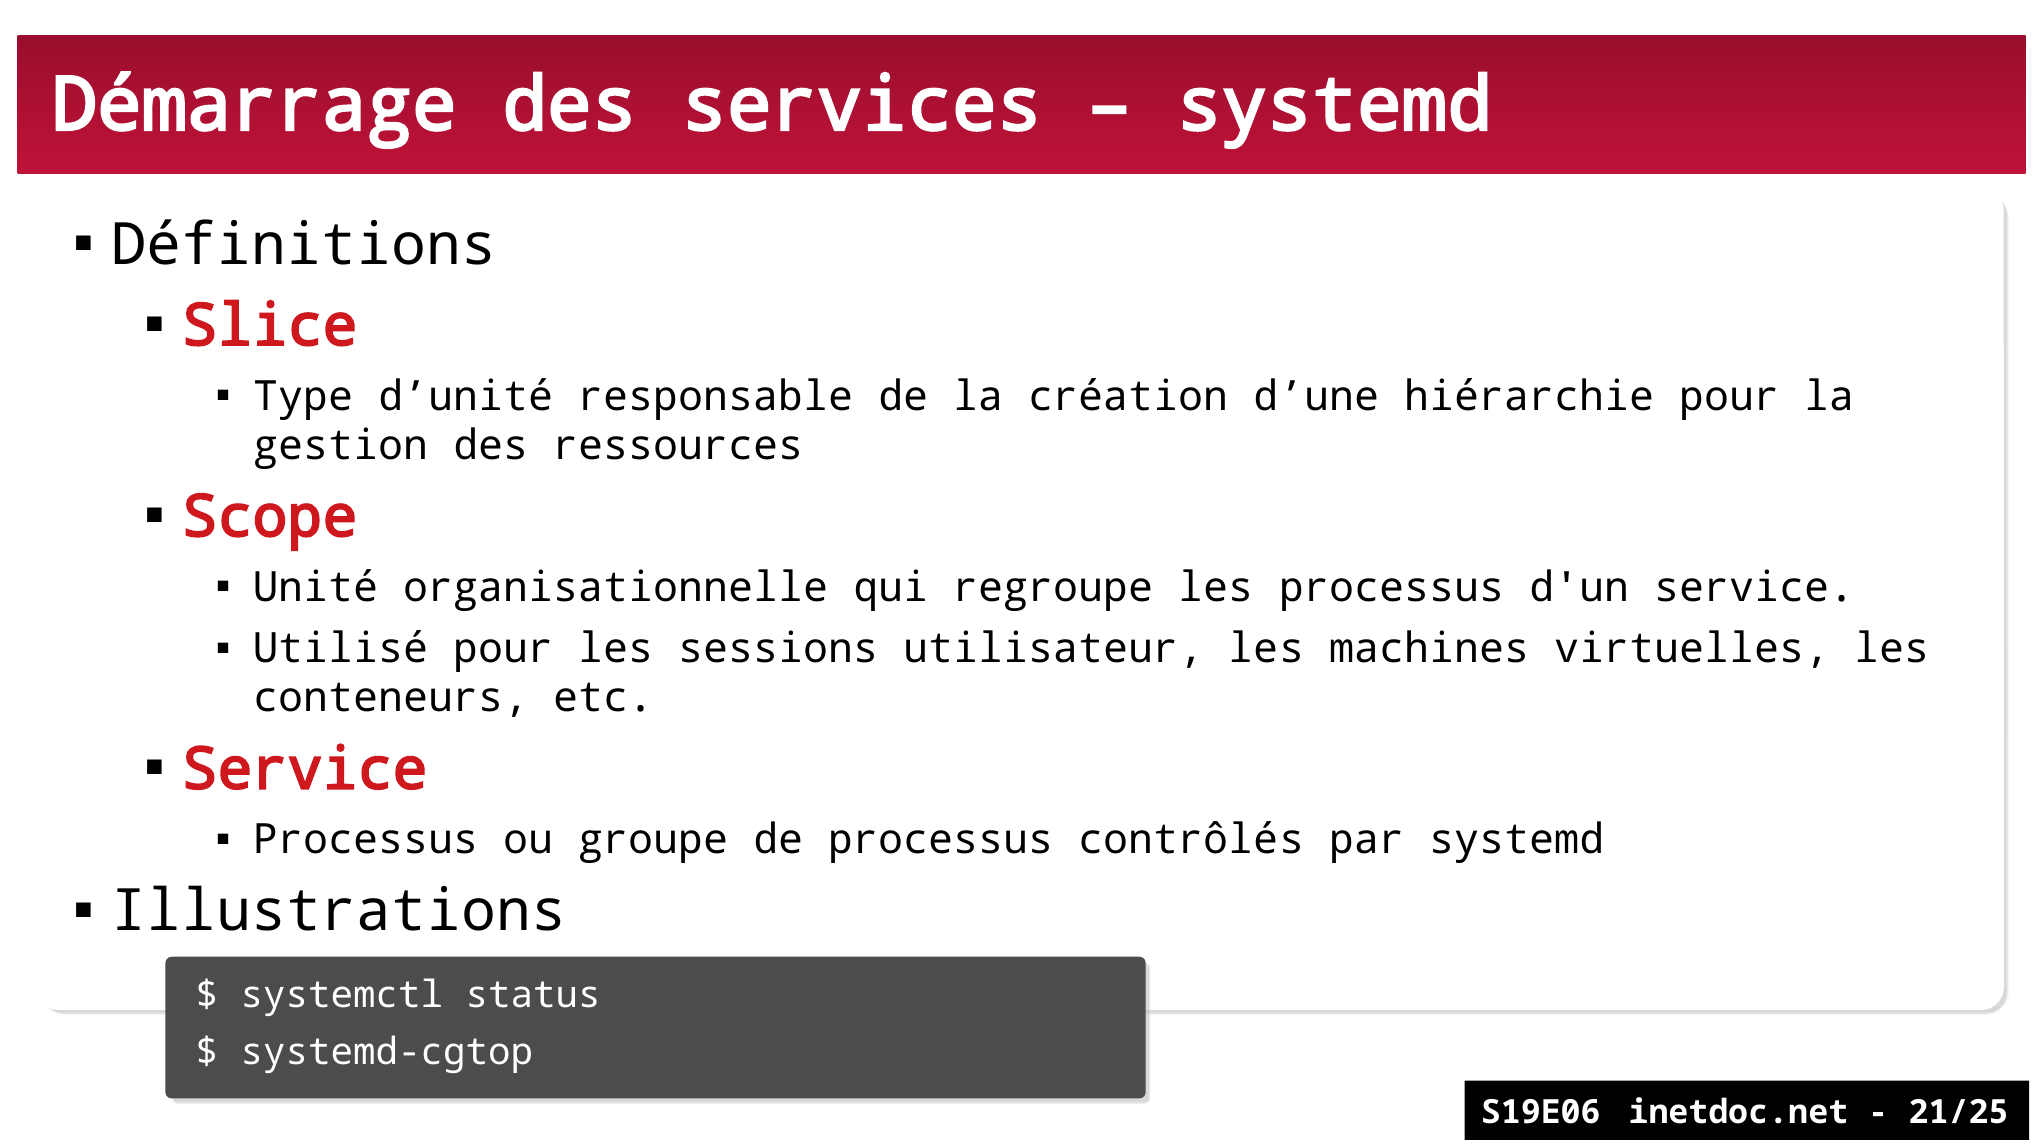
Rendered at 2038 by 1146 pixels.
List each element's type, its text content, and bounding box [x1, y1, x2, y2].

text_box Démarrage des services – systemd [17, 35, 2026, 174]
text_box $ systemctl status $ systemd-cgtop [165, 956, 1146, 1099]
text_box Définitions Slice Type d’unité responsable de la création d’une hiérarchie pour la gestion des ressources Scope Unité organisationnelle qui regroupe les processus d'un service. Utilisé pour les sessions utilisateur, les machines virtuelles, les conteneurs, etc. Service Processus ou groupe de processus contrôlés par systemd Illustrations [35, 188, 2004, 1010]
text_box S19E06 inetdoc.net - <numéro>/25 [1464, 1080, 2030, 1140]
